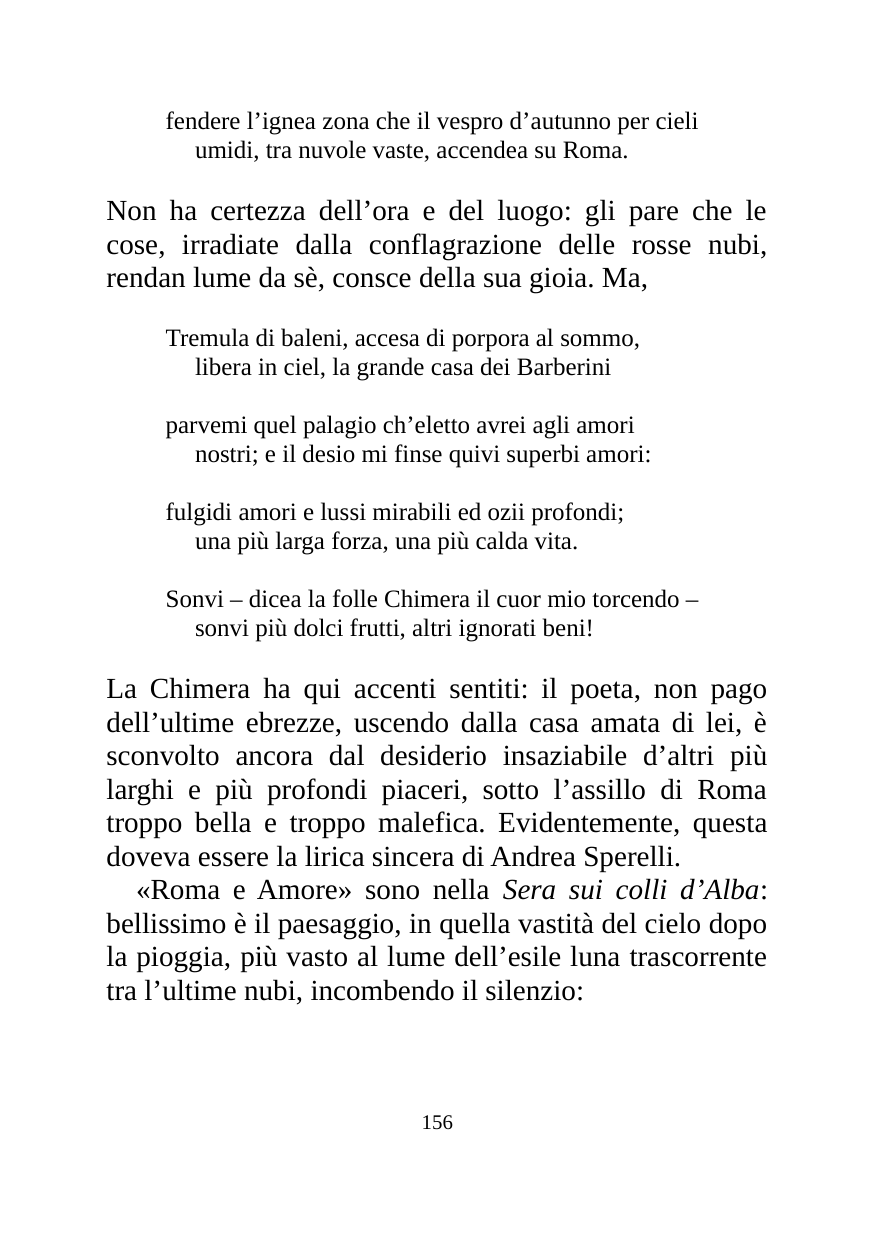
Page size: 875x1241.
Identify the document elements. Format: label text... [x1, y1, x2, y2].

text fulgidi amori e lussi mirabili ed ozii profondi; una più larga forza, una più calda vita. [165, 497, 768, 555]
text La Chimera ha qui accenti sentiti: il poeta, non pago dell’ultime ebrezze, uscendo dalla casa amata di lei, è sconvolto ancora dal desiderio insaziabile d’altri più larghi e più profondi piaceri, sotto l’assillo di Roma troppo bella e troppo malefica. Evidentemente, questa doveva essere la lirica sincera di Andrea Sperelli. [106, 671, 768, 872]
text Non ha certezza dell’ora e del luogo: gli pare che le cose, irradiate dalla conflagrazione delle rosse nubi, rendan lume da sè, consce della sua gioia. Ma, [106, 193, 768, 294]
text parvemi quel palagio ch’eletto avrei agli amori nostri; e il desio mi finse quivi superbi amori: [165, 410, 768, 468]
text Tremula di baleni, accesa di porpora al sommo, libera in ciel, la grande casa dei Barberini [165, 323, 768, 381]
text «Roma e Amore» sono nella Sera sui colli d’Alba: bellissimo è il paesaggio, in quella vastità del cielo dopo la pioggia, più vasto al lume dell’esile luna trascorrente tra l’ultime nubi, incombendo il silenzio: [106, 872, 768, 1007]
text fendere l’ignea zona che il vespro d’autunno per cieli umidi, tra nuvole vaste, accendea su Roma. [165, 106, 768, 164]
text Sonvi – dicea la folle Chimera il cuor mio torcendo – sonvi più dolci frutti, altri ignorati beni! [165, 584, 768, 642]
